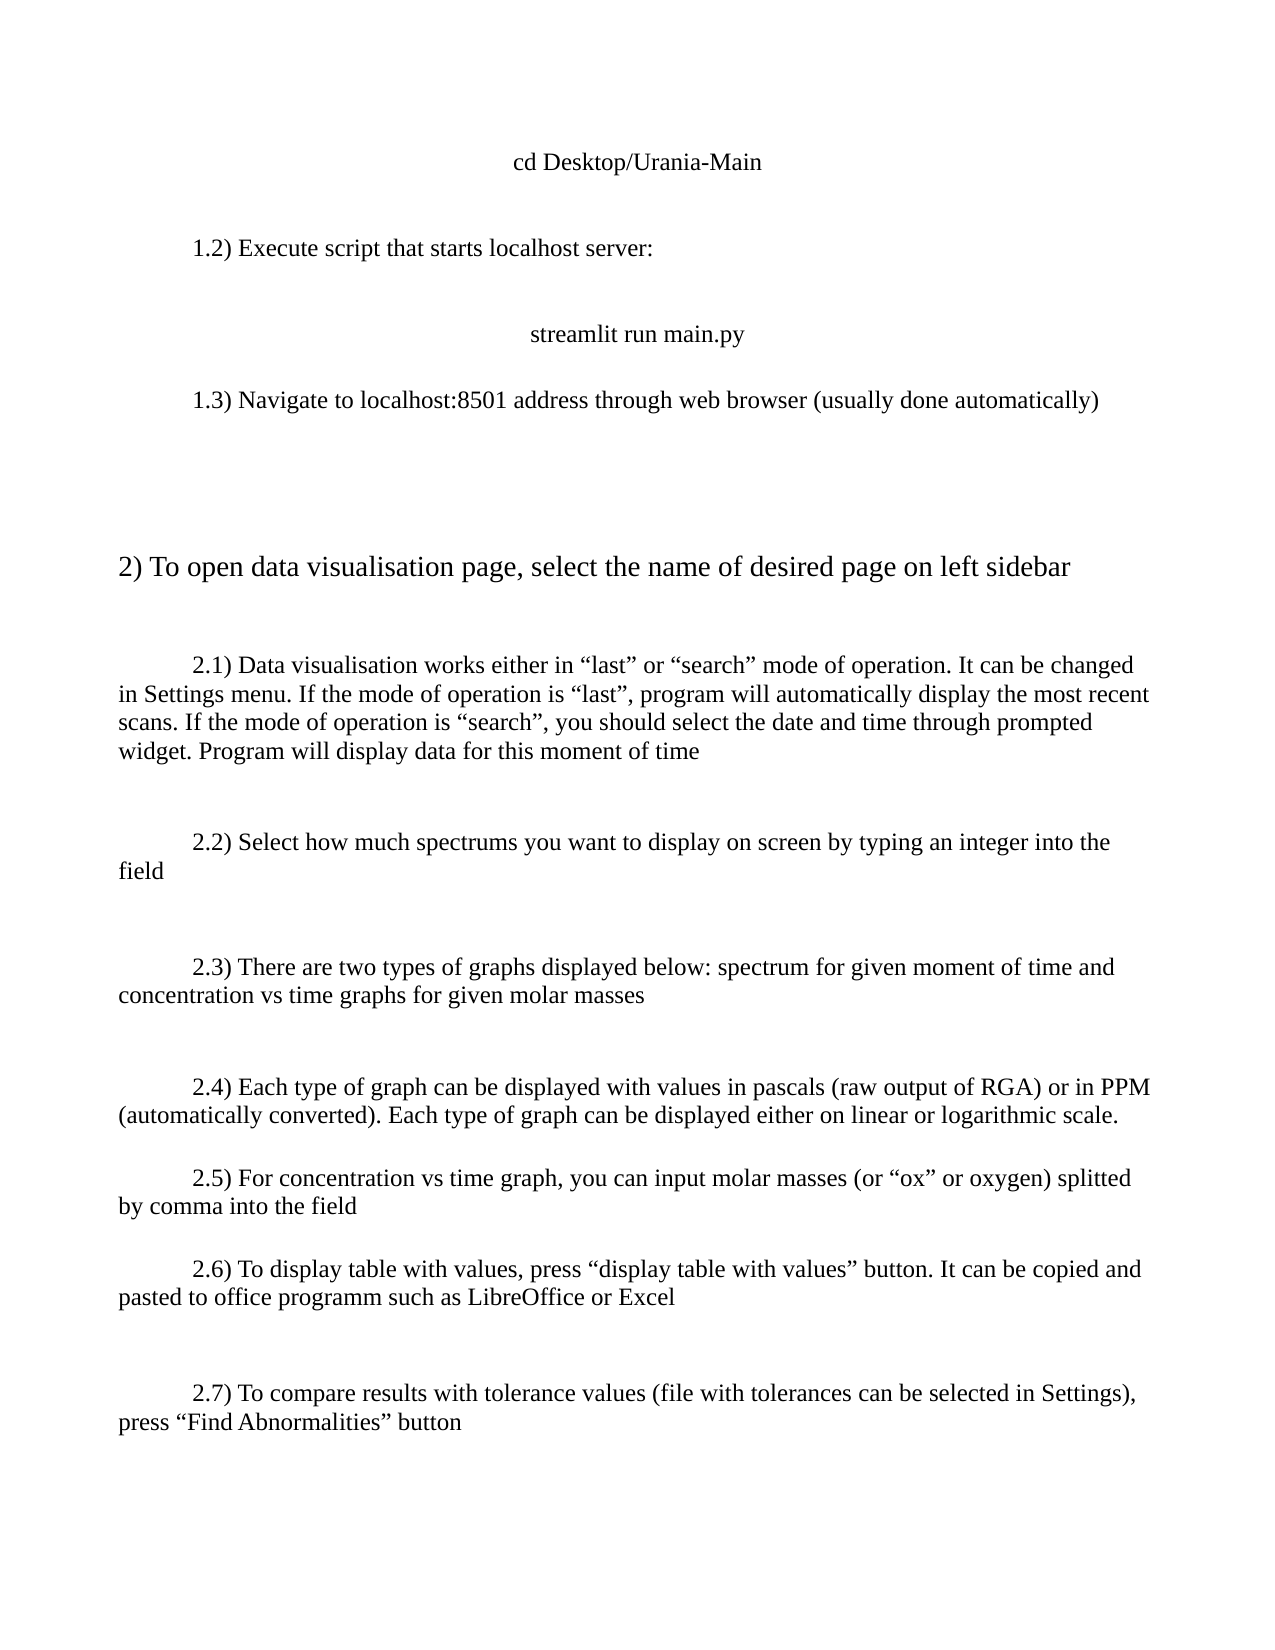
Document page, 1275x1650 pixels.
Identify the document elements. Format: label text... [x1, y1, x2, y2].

text 2.3) There are two types of graphs displayed below: spectrum for given moment of time and concentration vs time graphs for given molar masses [118, 952, 1157, 1009]
text 1.3) Navigate to localhost:8501 address through web browser (usually done automatically) [118, 382, 1157, 415]
text 1.2) Execute script that starts localhost server: [118, 233, 1157, 262]
text 2.6) To display table with values, press “display table with values” button. It can be copied and pasted to office programm such as LibreOffice or Excel [118, 1254, 1157, 1311]
text 2.4) Each type of graph can be displayed with values in pascals (raw output of RGA) or in PPM (automatically converted). Each type of graph can be displayed either on linear or logarithmic scale. [118, 1072, 1157, 1129]
text 2.7) To compare results with tolerance values (file with tolerances can be selected in Settings), press “Find Abnormalities” button [118, 1378, 1157, 1436]
text cd Desktop/Urania-Main [118, 147, 1157, 176]
text streamlit run main.py [118, 319, 1157, 348]
text 2.5) For concentration vs time graph, you can input molar masses (or “ox” or oxygen) splitted by comma into the field [118, 1163, 1157, 1220]
text 2.1) Data visualisation works either in “last” or “search” mode of operation. It can be changed in Settings menu. If the mode of operation is “last”, program will automatically display the most recent scans. If the mode of operation is “search”, you should select the date and time through prompted widget. Program will display data for this moment of time [118, 650, 1157, 765]
text 2.2) Select how much spectrums you want to display on screen by typing an integer into the field [118, 827, 1157, 885]
text 2) To open data visualisation page, select the name of desired page on left sidebar [118, 549, 1157, 583]
